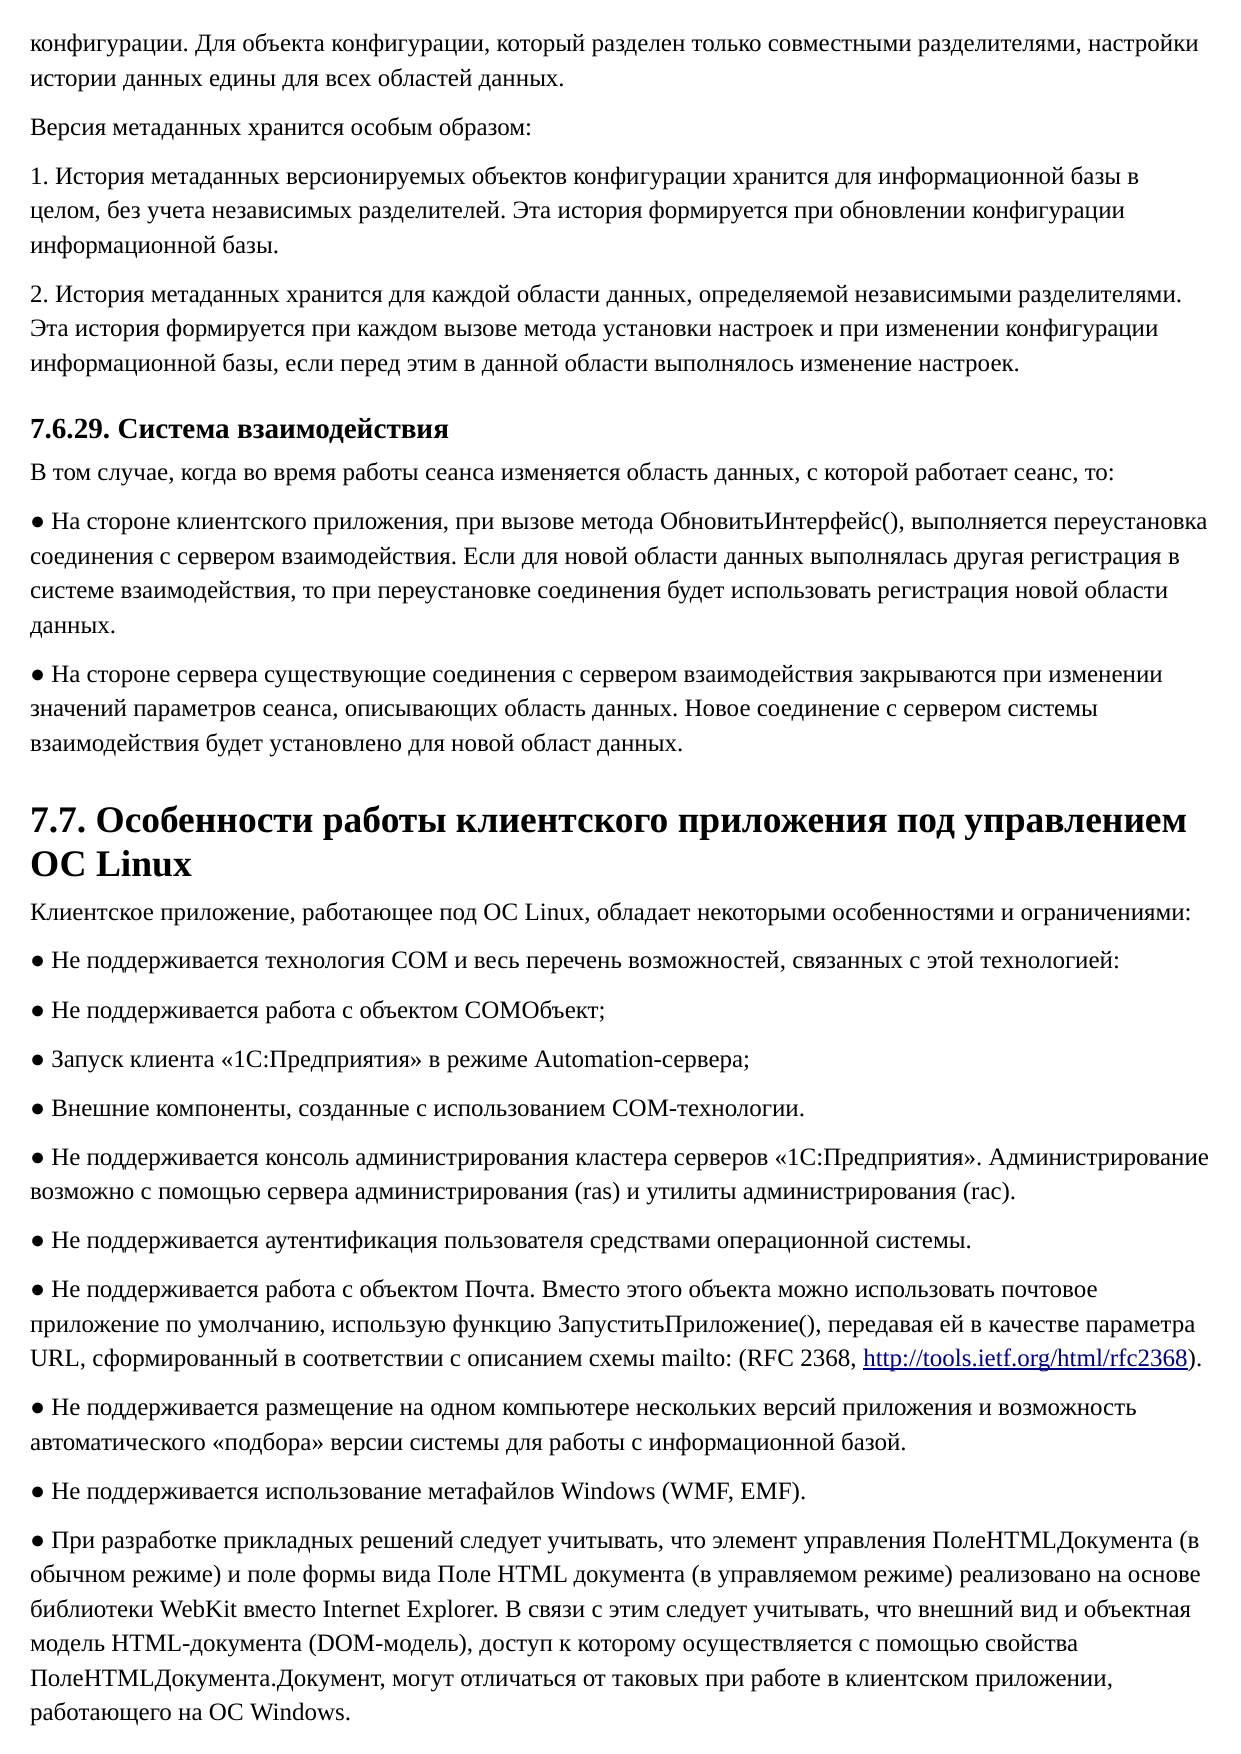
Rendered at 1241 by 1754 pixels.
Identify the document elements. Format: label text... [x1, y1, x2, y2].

text ● На стороне сервера существующие соединения с сервером взаимодействия закрываются при изменении значений параметров сеанса, описывающих область данных. Новое соединение с сервером системы взаимодействия будет установлено для новой област данных. [30, 659, 1211, 757]
text конфигурации. Для объекта конфигурации, который разделен только совместными разделителями, настройки истории данных едины для всех областей данных. [30, 28, 1211, 91]
text ● Не поддерживается работа с объектом Почта. Вместо этого объекта можно использовать почтовое приложение по умолчанию, использую функцию ЗапуститьПриложение(), передавая ей в качестве параметра URL, сформированный в соответствии с описанием схемы mailto: (RFC 2368, http://tools.ietf.org/html/rfc2368). [30, 1274, 1211, 1372]
text ● На стороне клиентского приложения, при вызове метода ОбновитьИнтерфейс(), выполняется переустановка соединения с сервером взаимодействия. Если для новой области данных выполнялась другая регистрация в системе взаимодействия, то при переустановке соединения будет использовать регистрация новой области данных. [30, 506, 1211, 639]
text 2. История метаданных хранится для каждой области данных, определяемой независимыми разделителями. Эта история формируется при каждом вызове метода установки настроек и при изменении конфигурации информационной базы, если перед этим в данной области выполнялось изменение настроек. [30, 279, 1211, 376]
text Версия метаданных хранится особым образом: [30, 112, 1211, 140]
text ● При разработке прикладных решений следует учитывать, что элемент управления ПолеHTMLДокумента (в обычном режиме) и поле формы вида Поле HTML документа (в управляемом режиме) реализовано на основе библиотеки WebKit вместо Internet Explorer. В связи с этим следует учитывать, что внешний вид и объектная модель HTML-документа (DOM-модель), доступ к которому осуществляется с помощью свойства ПолеHTMLДокумента.Документ, могут отличаться от таковых при работе в клиентском приложении, работающего на ОС Windows. [30, 1525, 1211, 1726]
subtitle 7.7. Особенности работы клиентского приложения под управлением ОС Linux [30, 798, 1211, 884]
subtitle 7.6.29. Система взаимодействия [30, 411, 1211, 445]
text В том случае, когда во время работы сеанса изменяется область данных, с которой работает сеанс, то: [30, 457, 1211, 486]
text ● Не поддерживается работа с объектом COMОбъект; [30, 995, 1211, 1023]
text ● Запуск клиента «1С:Предприятия» в режиме Automation-сервера; [30, 1044, 1211, 1072]
text Клиентское приложение, работающее под ОС Linux, обладает некоторыми особенностями и ограничениями: [30, 897, 1211, 925]
text ● Не поддерживается технология COM и весь перечень возможностей, связанных с этой технологией: [30, 946, 1211, 974]
text ● Не поддерживается размещение на одном компьютере нескольких версий приложения и возможность автоматического «подбора» версии системы для работы с информационной базой. [30, 1392, 1211, 1456]
text ● Не поддерживается аутентификация пользователя средствами операционной системы. [30, 1225, 1211, 1254]
text 1. История метаданных версионируемых объектов конфигурации хранится для информационной базы в целом, без учета независимых разделителей. Эта история формируется при обновлении конфигурации информационной базы. [30, 161, 1211, 258]
text ● Не поддерживается использование метафайлов Windows (WMF, EMF). [30, 1476, 1211, 1505]
text ● Не поддерживается консоль администрирования кластера серверов «1С:Предприятия». Администрирование возможно с помощью сервера администрирования (ras) и утилиты администрирования (rac). [30, 1142, 1211, 1205]
text ● Внешние компоненты, созданные с использованием COM-технологии. [30, 1093, 1211, 1122]
